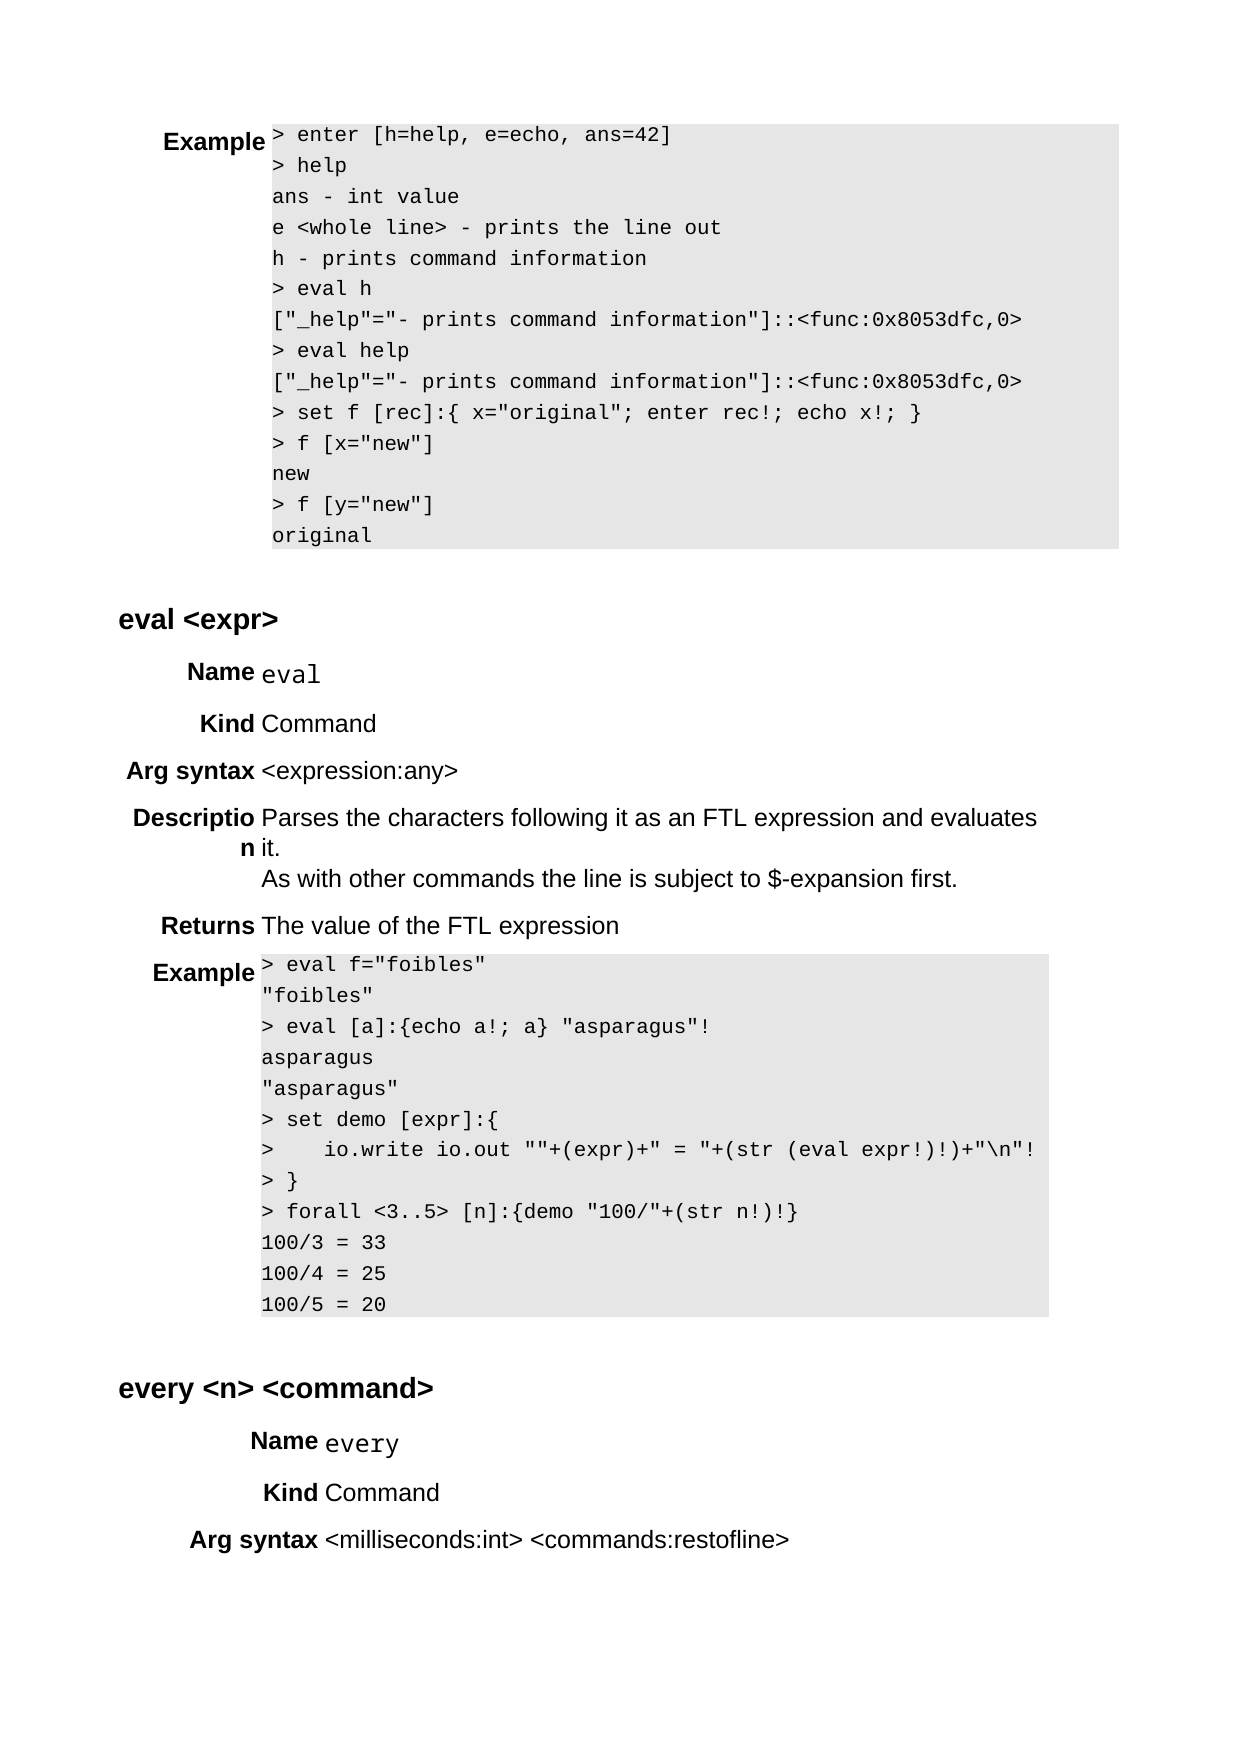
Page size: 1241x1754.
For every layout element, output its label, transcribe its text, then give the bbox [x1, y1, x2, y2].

table_header Name [118, 648, 258, 700]
table_cell Example [118, 949, 258, 1323]
table_cell Returns [118, 902, 258, 948]
table_cell Parses the characters following it as an FTL expression and evaluates it. As with other commands the line is subject to $-expansion first. [258, 794, 1052, 902]
table_cell > eval f="foibles" "foibles" > eval [a]:{echo a!; a} "asparagus"! asparagus "asparagus" > set demo [expr]:{ > io.write io.out ""+(expr)+" = "+(str (eval expr!)!)+"\n"! > } > forall <3..5> [n]:{demo "100/"+(str n!)!} 100/3 = 33 100/4 = 25 100/5 = 20 [258, 949, 1052, 1323]
table_cell Command [258, 700, 1052, 747]
table_cell Arg syntax [118, 1516, 321, 1562]
table_cell > enter [h=help, e=echo, ans=42] > help ans - int value e <whole line> - prints the line out h - prints command information > eval h ["_help"="- prints command information"]::<func:0x8053dfc,0> > eval help ["_help"="- prints command information"]::<func:0x8053dfc,0> > set f [rec]:{ x="original"; enter rec!; echo x!; } > f [x="new"] new > f [y="new"] original [269, 118, 1122, 555]
table_header every [321, 1417, 1122, 1469]
table_cell Kind [118, 1469, 321, 1516]
table_cell Example [118, 118, 269, 555]
table_header Name [118, 1417, 321, 1469]
table_cell Description [118, 794, 258, 902]
subtitle every <n> <command> [118, 1371, 1122, 1404]
table_cell <expression:any> [258, 747, 1052, 794]
table_cell Kind [118, 700, 258, 747]
subtitle eval <expr> [118, 602, 1122, 636]
table_cell Arg syntax [118, 747, 258, 794]
table_header eval [258, 648, 1052, 700]
table_cell <milliseconds:int> <commands:restofline> [321, 1516, 1122, 1562]
table_cell The value of the FTL expression [258, 902, 1052, 948]
table_cell Command [321, 1469, 1122, 1516]
